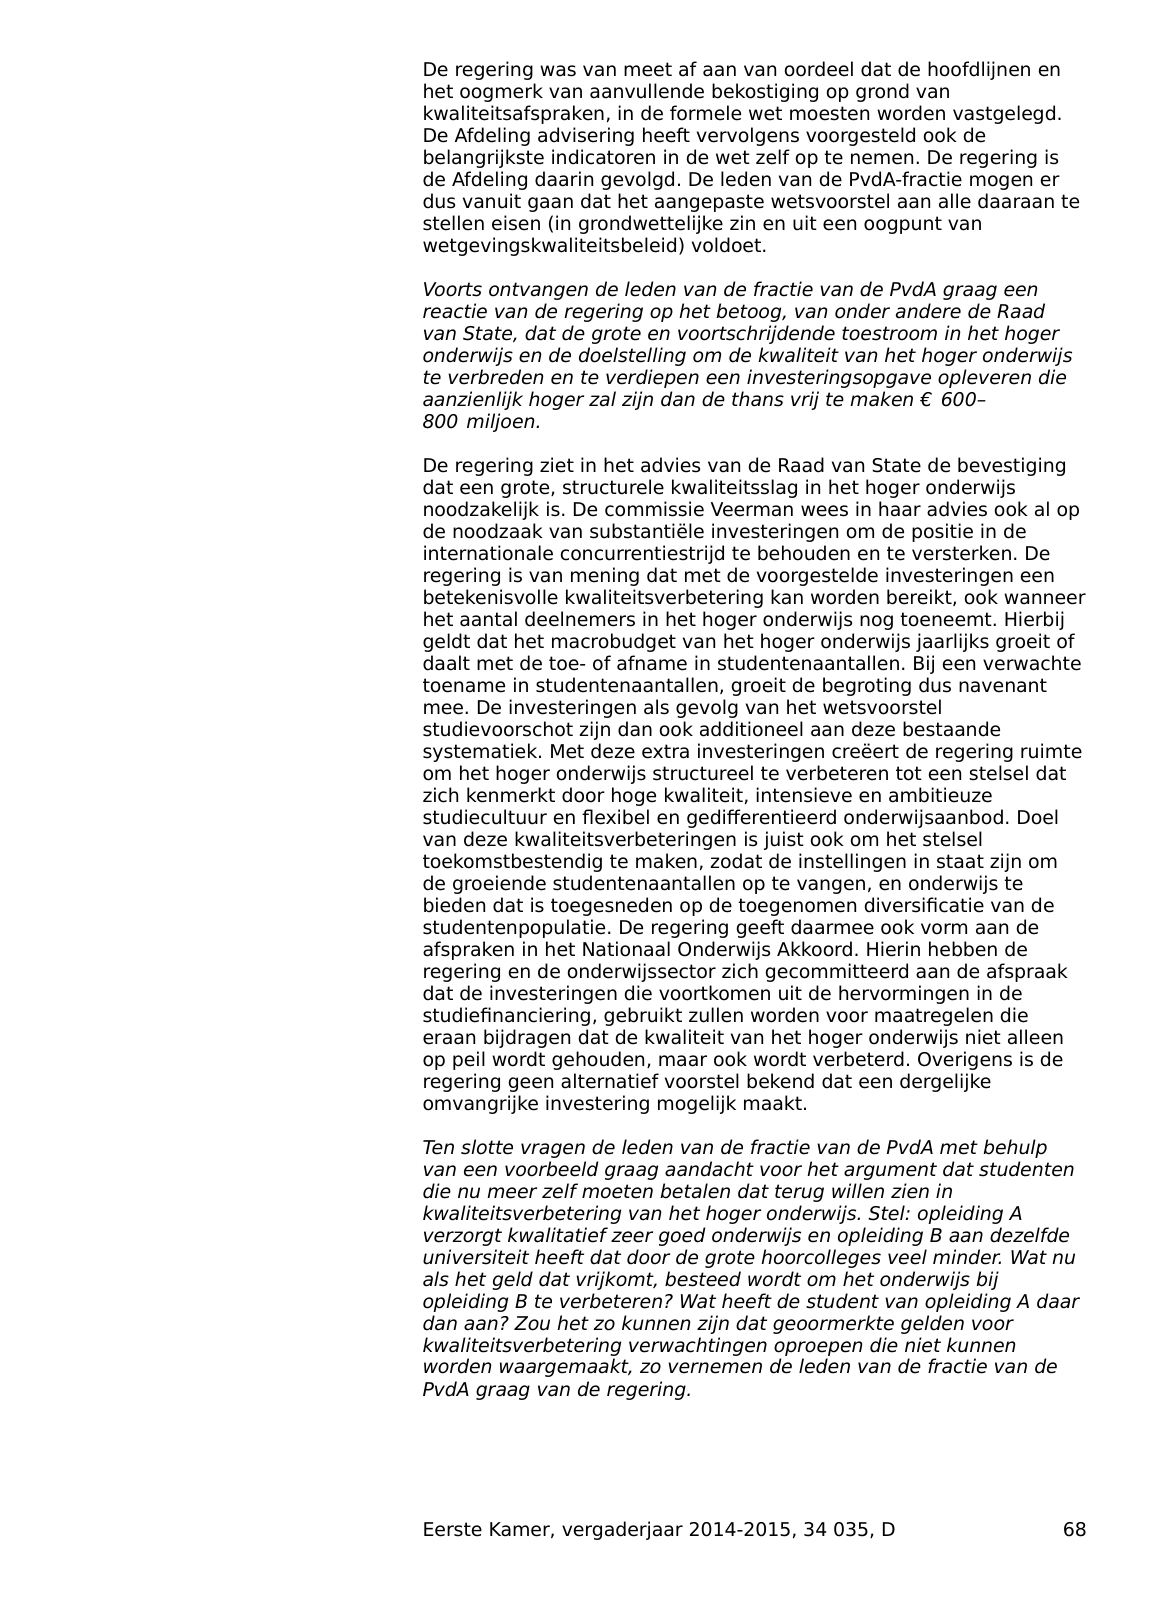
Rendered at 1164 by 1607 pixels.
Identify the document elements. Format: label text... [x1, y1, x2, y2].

text De regering ziet in het advies van de Raad van State de bevestiging dat een grote, structurele kwaliteitsslag in het hoger onderwijs noodzakelijk is. De commissie Veerman wees in haar advies ook al op de noodzaak van substantiële investeringen om de positie in de internationale concurrentiestrijd te behouden en te versterken. De regering is van mening dat met de voorgestelde investeringen een betekenisvolle kwaliteitsverbetering kan worden bereikt, ook wanneer het aantal deelnemers in het hoger onderwijs nog toeneemt. Hierbij geldt dat het macrobudget van het hoger onderwijs jaarlijks groeit of daalt met de toe- of afname in studentenaantallen. Bij een verwachte toename in studentenaantallen, groeit de begroting dus navenant mee. De investeringen als gevolg van het wetsvoorstel studievoorschot zijn dan ook additioneel aan deze bestaande systematiek. Met deze extra investeringen creëert de regering ruimte om het hoger onderwijs structureel te verbeteren tot een stelsel dat zich kenmerkt door hoge kwaliteit, intensieve en ambitieuze studiecultuur en flexibel en gedifferentieerd onderwijsaanbod. Doel van deze kwaliteitsverbeteringen is juist ook om het stelsel toekomstbestendig te maken, zodat de instellingen in staat zijn om de groeiende studentenaantallen op te vangen, en onderwijs te bieden dat is toegesneden op de toegenomen diversificatie van de studentenpopulatie. De regering geeft daarmee ook vorm aan de afspraken in het Nationaal Onderwijs Akkoord. Hierin hebben de regering en de onderwijssector zich gecommitteerd aan de afspraak dat de investeringen die voortkomen uit de hervormingen in de studiefinanciering, gebruikt zullen worden voor maatregelen die eraan bijdragen dat de kwaliteit van het hoger onderwijs niet alleen op peil wordt gehouden, maar ook wordt verbeterd. Overigens is de regering geen alternatief voorstel bekend dat een dergelijke omvangrijke investering mogelijk maakt. [422, 455, 1087, 1114]
text Voorts ontvangen de leden van de fractie van de PvdA graag een reactie van de regering op het betoog, van onder andere de Raad van State, dat de grote en voortschrijdende toestroom in het hoger onderwijs en de doelstelling om de kwaliteit van het hoger onderwijs te verbreden en te verdiepen een investeringsopgave opleveren die aanzienlijk hoger zal zijn dan de thans vrij te maken € 600–800 miljoen. [422, 279, 1087, 433]
text De regering was van meet af aan van oordeel dat de hoofdlijnen en het oogmerk van aanvullende bekostiging op grond van kwaliteitsafspraken, in de formele wet moesten worden vastgelegd. De Afdeling advisering heeft vervolgens voorgesteld ook de belangrijkste indicatoren in de wet zelf op te nemen. De regering is de Afdeling daarin gevolgd. De leden van de PvdA-fractie mogen er dus vanuit gaan dat het aangepaste wetsvoorstel aan alle daaraan te stellen eisen (in grondwettelijke zin en uit een oogpunt van wetgevingskwaliteitsbeleid) voldoet. [422, 59, 1087, 257]
text Ten slotte vragen de leden van de fractie van de PvdA met behulp van een voorbeeld graag aandacht voor het argument dat studenten die nu meer zelf moeten betalen dat terug willen zien in kwaliteitsverbetering van het hoger onderwijs. Stel: opleiding A verzorgt kwalitatief zeer goed onderwijs en opleiding B aan dezelfde universiteit heeft dat door de grote hoorcolleges veel minder. Wat nu als het geld dat vrijkomt, besteed wordt om het onderwijs bij opleiding B te verbeteren? Wat heeft de student van opleiding A daar dan aan? Zou het zo kunnen zijn dat geoormerkte gelden voor kwaliteitsverbetering verwachtingen oproepen die niet kunnen worden waargemaakt, zo vernemen de leden van de fractie van de PvdA graag van de regering. [422, 1137, 1087, 1400]
